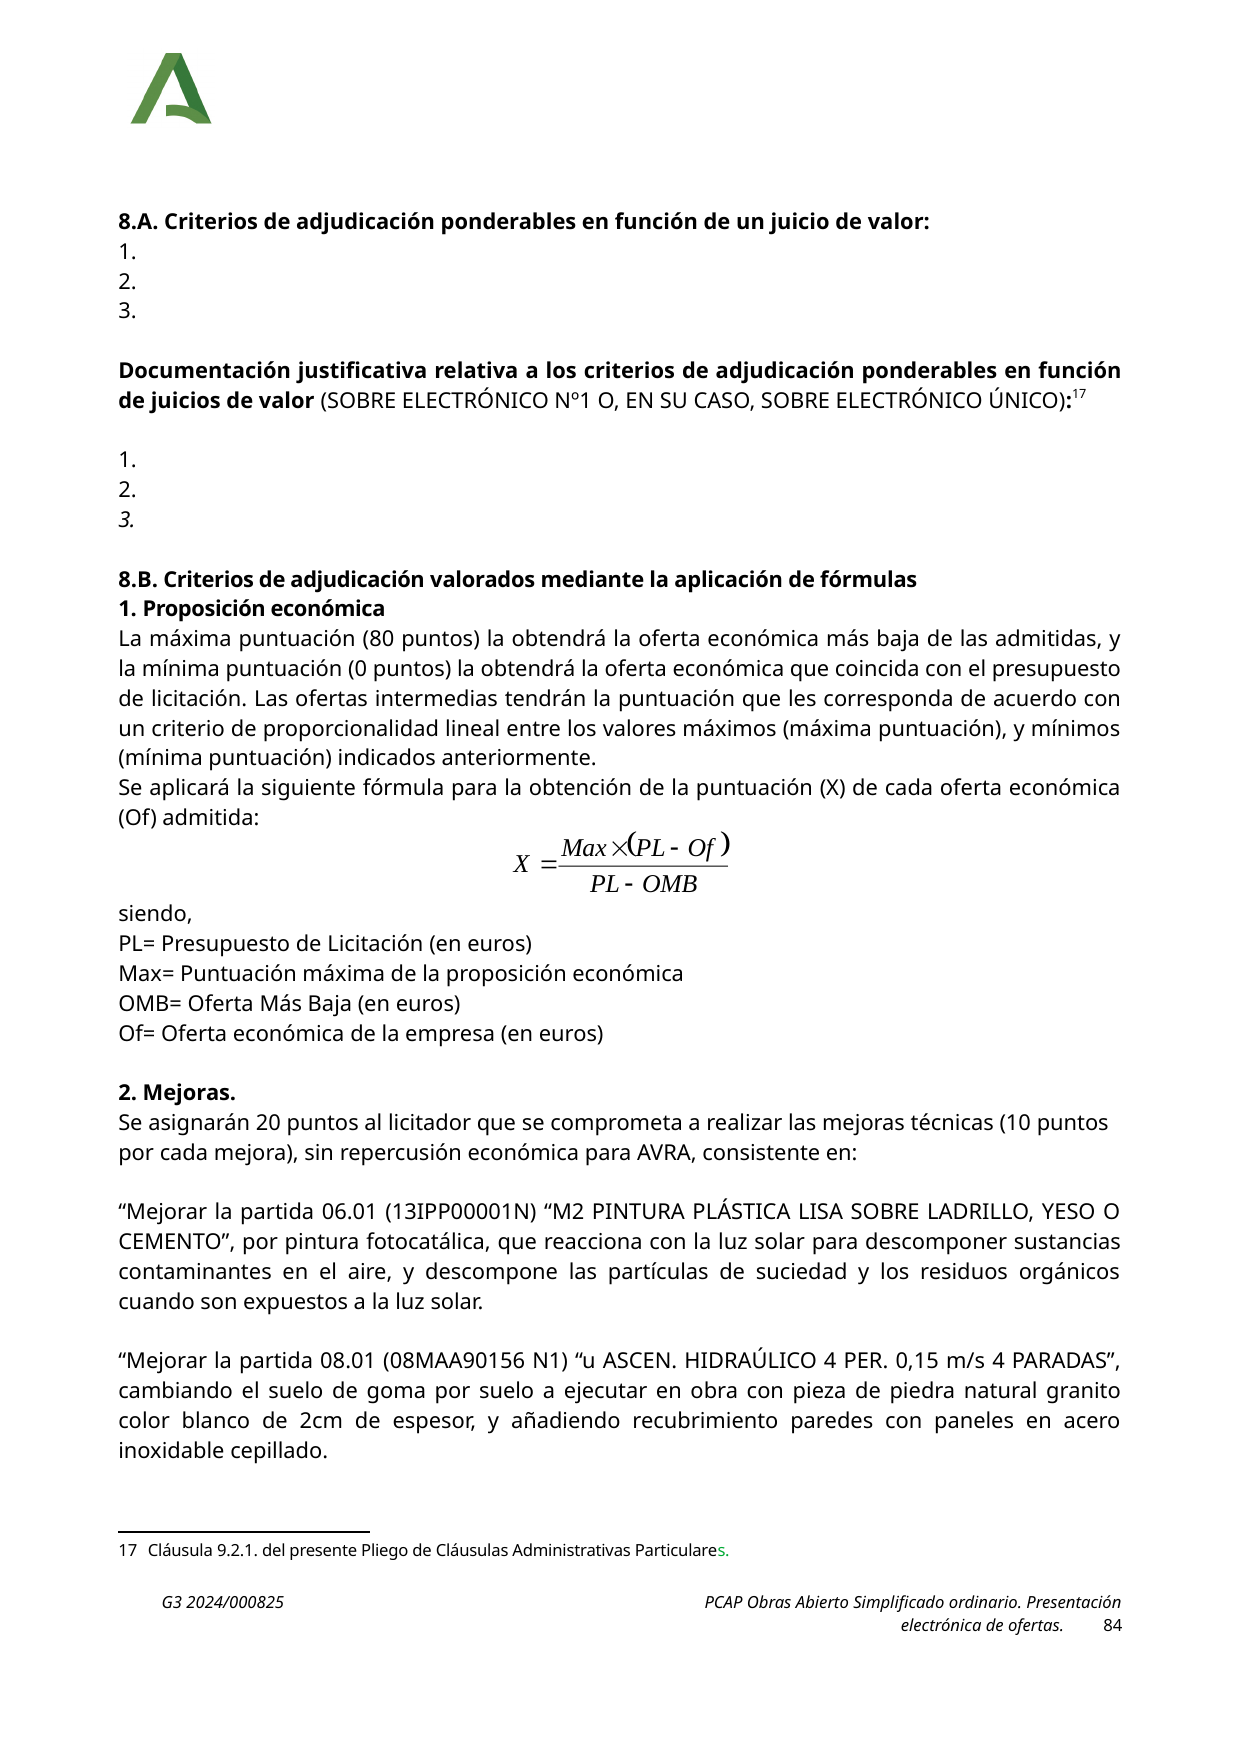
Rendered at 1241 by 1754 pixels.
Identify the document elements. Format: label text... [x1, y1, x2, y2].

text OMB= Oferta Más Baja (en euros) [118, 988, 1122, 1018]
text 8.B. Criterios de adjudicación valorados mediante la aplicación de fórmulas [118, 564, 1122, 593]
text Se aplicará la siguiente fórmula para la obtención de la puntuación (X) de cada oferta económica (Of) admitida: [118, 772, 1122, 832]
text La máxima puntuación (80 puntos) la obtendrá la oferta económica más baja de las admitidas, y la mínima puntuación (0 puntos) la obtendrá la oferta económica que coincida con el presupuesto de licitación. Las ofertas intermedias tendrán la puntuación que les corresponda de acuerdo con un criterio de proporcionalidad lineal entre los valores máximos (máxima puntuación), y mínimos (mínima puntuación) indicados anteriormente. [118, 623, 1122, 772]
text Se asignarán 20 puntos al licitador que se comprometa a realizar las mejoras técnicas (10 puntos por cada mejora), sin repercusión económica para AVRA, consistente en: [118, 1107, 1122, 1167]
text Documentación justificativa relativa a los criterios de adjudicación ponderables en función de juicios de valor (SOBRE ELECTRÓNICO Nº1 O, EN SU CASO, SOBRE ELECTRÓNICO ÚNICO): [118, 355, 1122, 415]
text 1. [118, 444, 1122, 474]
text “Mejorar la partida 06.01 (13IPP00001N) “M2 PINTURA PLÁSTICA LISA SOBRE LADRILLO, YESO O CEMENTO”, por pintura fotocatálica, que reacciona con la luz solar para descomponer sustancias contaminantes en el aire, y descompone las partículas de suciedad y los residuos orgánicos cuando son expuestos a la luz solar. [118, 1196, 1122, 1316]
text Cláusula 9.2.1. del presente Pliego de Cláusulas Administrativas Particulares. [118, 1538, 1122, 1561]
text 2. Mejoras. [118, 1077, 1122, 1107]
text 3. [118, 296, 1122, 325]
text Max= Puntuación máxima de la proposición económica [118, 958, 1122, 988]
text 8.A. Criterios de adjudicación ponderables en función de un juicio de valor: [118, 206, 1122, 236]
text “Mejorar la partida 08.01 (08MAA90156 N1) “u ASCEN. HIDRAÚLICO 4 PER. 0,15 m/s 4 PARADAS”, cambiando el suelo de goma por suelo a ejecutar en obra con pieza de piedra natural granito color blanco de 2cm de espesor, y añadiendo recubrimiento paredes con paneles en acero inoxidable cepillado. [118, 1345, 1122, 1464]
text 2. [118, 474, 1122, 504]
text 2. [118, 266, 1122, 296]
text 1. [118, 236, 1122, 266]
text 3. [118, 504, 1122, 534]
text 1. Proposición económica [118, 593, 1122, 623]
picture [127, 48, 216, 128]
text PL= Presupuesto de Licitación (en euros) [118, 928, 1122, 958]
text siendo, [118, 898, 1122, 928]
text Of= Oferta económica de la empresa (en euros) [118, 1018, 1122, 1047]
